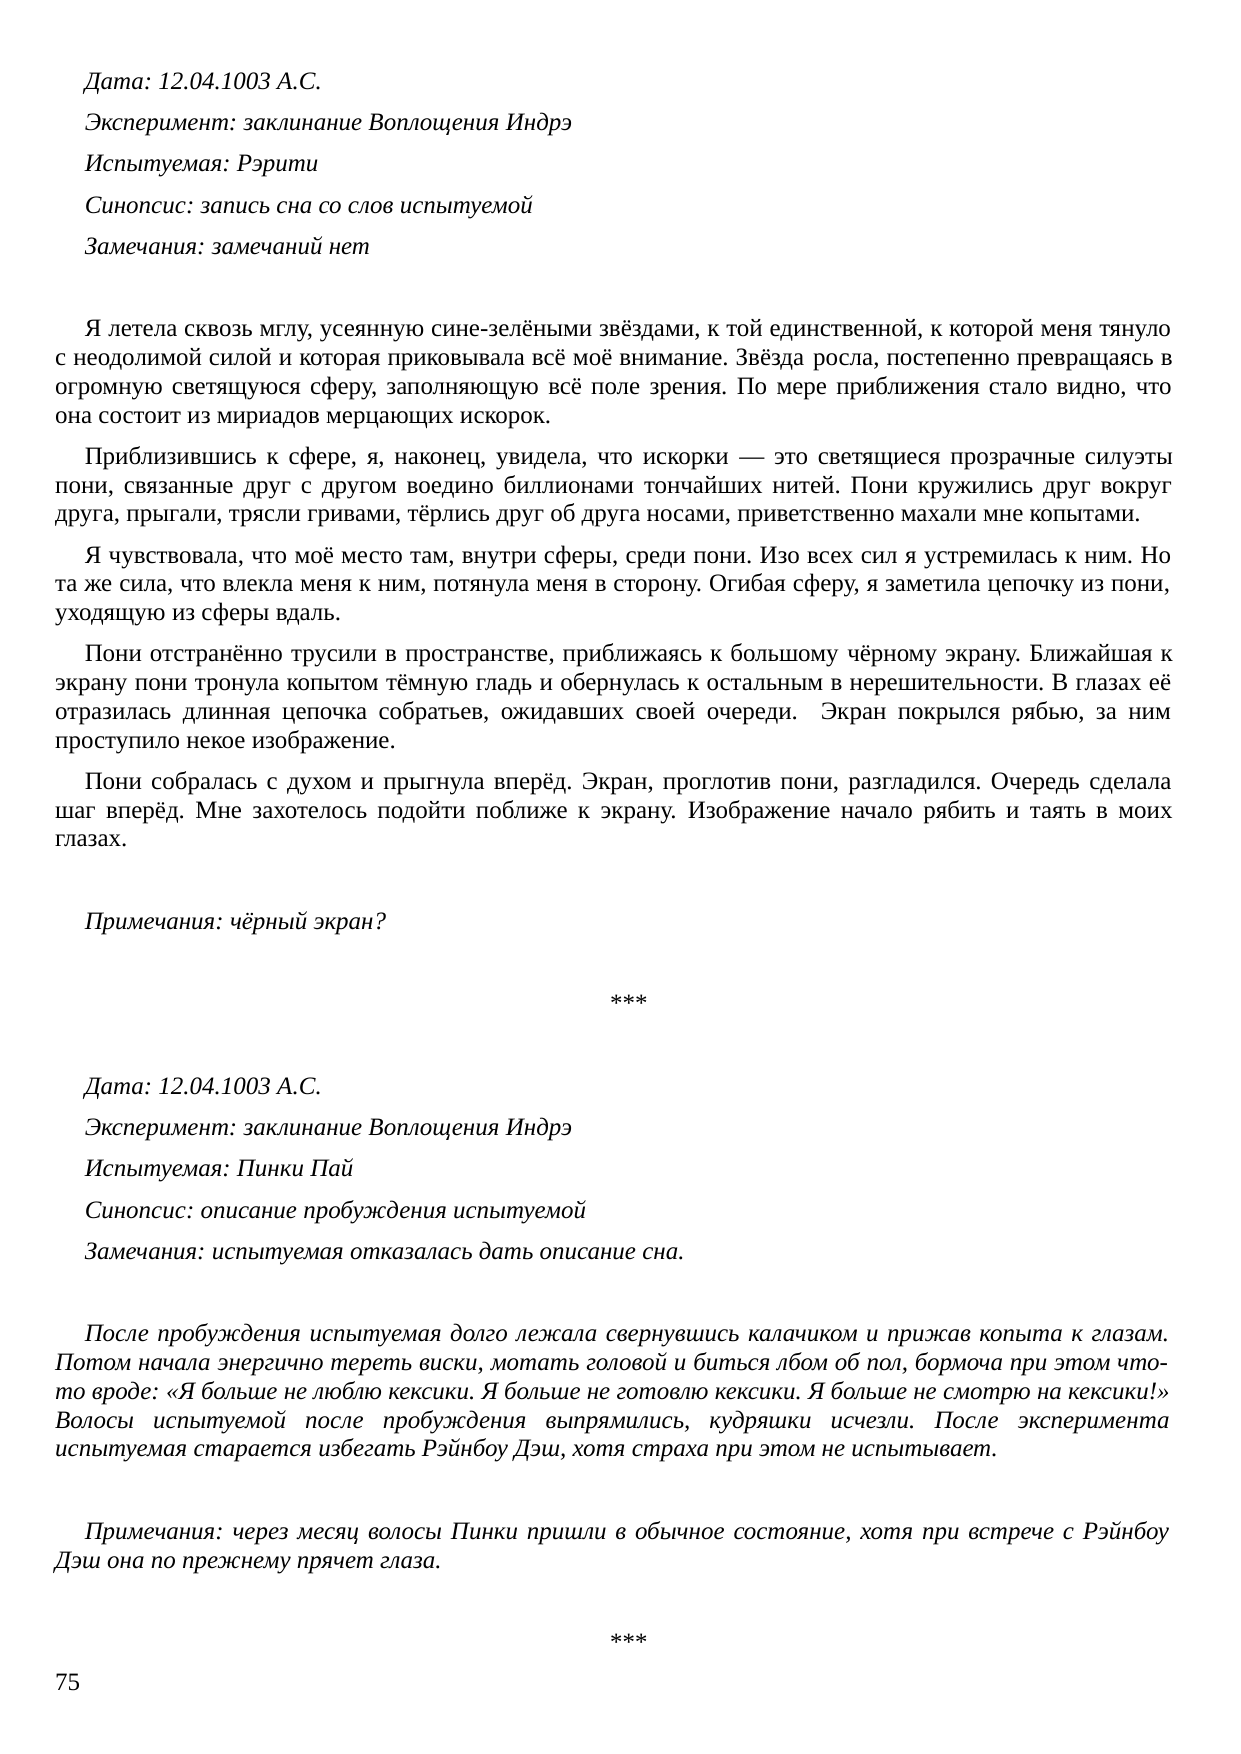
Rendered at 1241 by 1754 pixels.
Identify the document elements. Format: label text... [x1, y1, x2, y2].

text Синопсис: описание пробуждения испытуемой [55, 1195, 1173, 1223]
text Эксперимент: заклинание Воплощения Индрэ [55, 1112, 1173, 1141]
text Синопсис: запись сна со слов испытуемой [55, 190, 1173, 218]
text *** [55, 1627, 1173, 1656]
text Замечания: испытуемая отказалась дать описание сна. [55, 1236, 1173, 1265]
text Примечания: чёрный экран? [55, 906, 1173, 935]
text Испытуемая: Рэрити [55, 148, 1173, 177]
text Приблизившись к сфере, я, наконец, увидела, что искорки — это светящиеся прозрачные силуэты пони, связанные друг с другом воедино биллионами тончайших нитей. Пони кружились друг вокруг друга, прыгали, трясли гривами, тёрлись друг об друга носами, приветственно махали мне копытами. [55, 441, 1173, 527]
text После пробуждения испытуемая долго лежала свернувшись калачиком и прижав копыта к глазам. Потом начала энергично тереть виски, мотать головой и биться лбом об пол, бормоча при этом что-то вроде: «Я больше не люблю кексики. Я больше не готовлю кексики. Я больше не смотрю на кексики!» Волосы испытуемой после пробуждения выпрямились, кудряшки исчезли. После эксперимента испытуемая старается избегать Рэйнбоу Дэш, хотя страха при этом не испытывает. [55, 1318, 1173, 1462]
text Я летела сквозь мглу, усеянную сине-зелёными звёздами, к той единственной, к которой меня тянуло с неодолимой силой и которая приковывала всё моё внимание. Звёзда росла, постепенно превращаясь в огромную светящуюся сферу, заполняющую всё поле зрения. По мере приближения стало видно, что она состоит из мириадов мерцающих искорок. [55, 313, 1173, 428]
text Пони отстранённо трусили в пространстве, приближаясь к большому чёрному экрану. Ближайшая к экрану пони тронула копытом тёмную гладь и обернулась к остальным в нерешительности. В глазах её отразилась длинная цепочка собратьев, ожидавших своей очереди. Экран покрылся рябью, за ним проступило некое изображение. [55, 638, 1173, 753]
text *** [55, 988, 1173, 1017]
text Испытуемая: Пинки Пай [55, 1153, 1173, 1182]
text Примечания: через месяц волосы Пинки пришли в обычное состояние, хотя при встрече с Рэйнбоу Дэш она по прежнему прячет глаза. [55, 1516, 1173, 1573]
text Эксперимент: заклинание Воплощения Индрэ [55, 107, 1173, 136]
text Дата: 12.04.1003 А.С. [55, 1071, 1173, 1100]
text Я чувствовала, что моё место там, внутри сферы, среди пони. Изо всех сил я устремилась к ним. Но та же сила, что влекла меня к ним, потянула меня в сторону. Огибая сферу, я заметила цепочку из пони, уходящую из сферы вдаль. [55, 540, 1173, 626]
text Дата: 12.04.1003 А.С. [55, 66, 1173, 95]
text Замечания: замечаний нет [55, 231, 1173, 260]
text Пони собралась с духом и прыгнула вперёд. Экран, проглотив пони, разгладился. Очередь сделала шаг вперёд. Мне захотелось подойти поближе к экрану. Изображение начало рябить и таять в моих глазах. [55, 766, 1173, 852]
